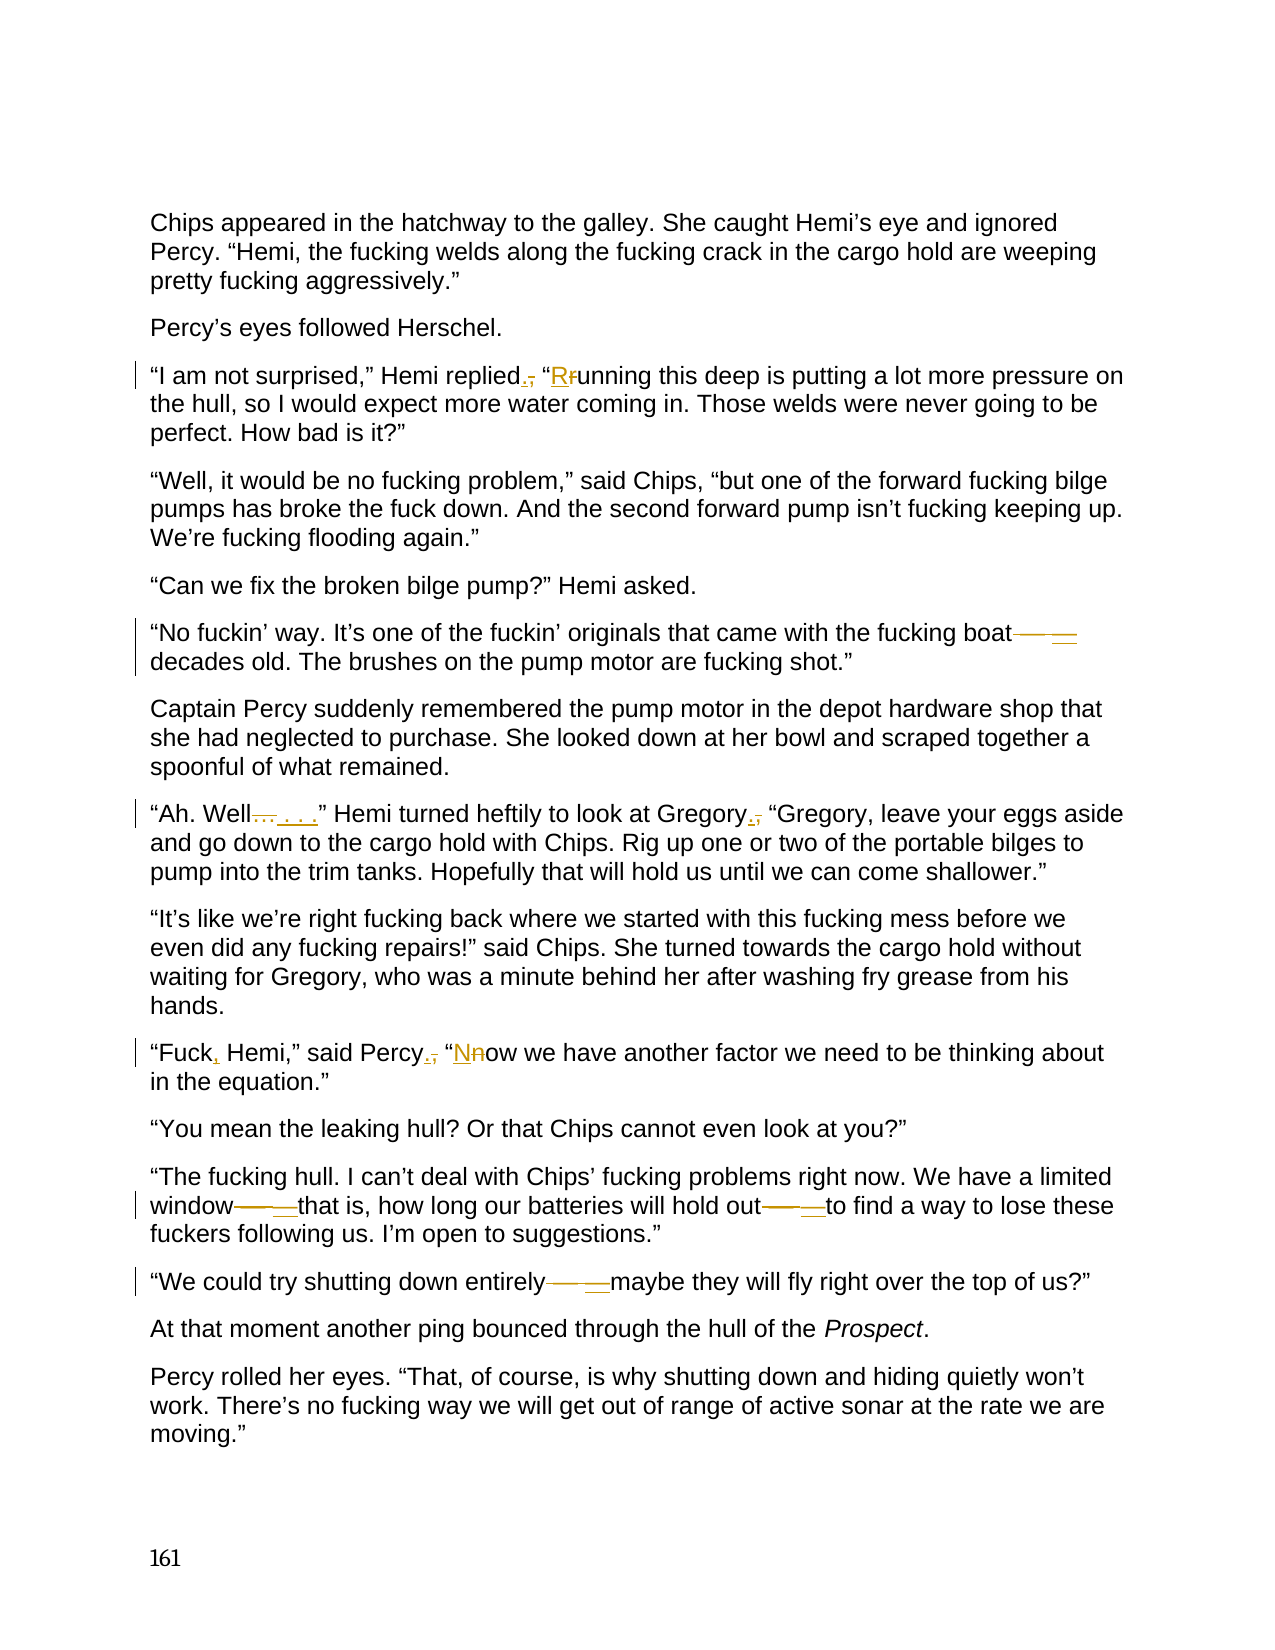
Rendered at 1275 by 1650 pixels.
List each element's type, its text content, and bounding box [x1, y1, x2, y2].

text Chips appeared in the hatchway to the galley. She caught Hemi’s eye and ignored Percy. “Hemi, the fucking welds along the fucking crack in the cargo hold are weeping pretty fucking aggressively.” [150, 208, 1125, 294]
text Percy’s eyes followed Herschel. [150, 313, 1125, 342]
text “You mean the leaking hull? Or that Chips cannot even look at you?” [150, 1114, 1125, 1143]
text At that moment another ping bounced through the hull of the Prospect. [150, 1314, 1125, 1343]
text “We could try shutting down entirely—maybe they will fly right over the top of us?” [150, 1267, 1125, 1296]
text “The fucking hull. I can’t deal with Chips’ fucking problems right now. We have a limited window—that is, how long our batteries will hold out—to find a way to lose these fuckers following us. I’m open to suggestions.” [150, 1162, 1125, 1248]
text “I am not surprised,” Hemi replied. “Running this deep is putting a lot more pressure on the hull, so I would expect more water coming in. Those welds were never going to be perfect. How bad is it?” [150, 361, 1125, 447]
text “Can we fix the broken bilge pump?” Hemi asked. [150, 571, 1125, 599]
text Percy rolled her eyes. “That, of course, is why shutting down and hiding quietly won’t work. There’s no fucking way we will get out of range of active sonar at the rate we are moving.” [150, 1362, 1125, 1448]
text “Well, it would be no fucking problem,” said Chips, “but one of the forward fucking bilge pumps has broke the fuck down. And the second forward pump isn’t fucking keeping up. We’re fucking flooding again.” [150, 466, 1125, 552]
text “No fuckin’ way. It’s one of the fuckin’ originals that came with the fucking boat—decades old. The brushes on the pump motor are fucking shot.” [150, 618, 1125, 676]
text Captain Percy suddenly remembered the pump motor in the depot hardware shop that she had neglected to purchase. She looked down at her bowl and scraped together a spoonful of what remained. [150, 694, 1125, 781]
text “Ah. Well . . .” Hemi turned heftily to look at Gregory. “Gregory, leave your eggs aside and go down to the cargo hold with Chips. Rig up one or two of the portable bilges to pump into the trim tanks. Hopefully that will hold us until we can come shallower.” [150, 799, 1125, 886]
text “It’s like we’re right fucking back where we started with this fucking mess before we even did any fucking repairs!” said Chips. She turned towards the cargo hold without waiting for Gregory, who was a minute behind her after washing fry grease from his hands. [150, 904, 1125, 1019]
text “Fuck, Hemi,” said Percy. “Now we have another factor we need to be thinking about in the equation.” [150, 1038, 1125, 1096]
